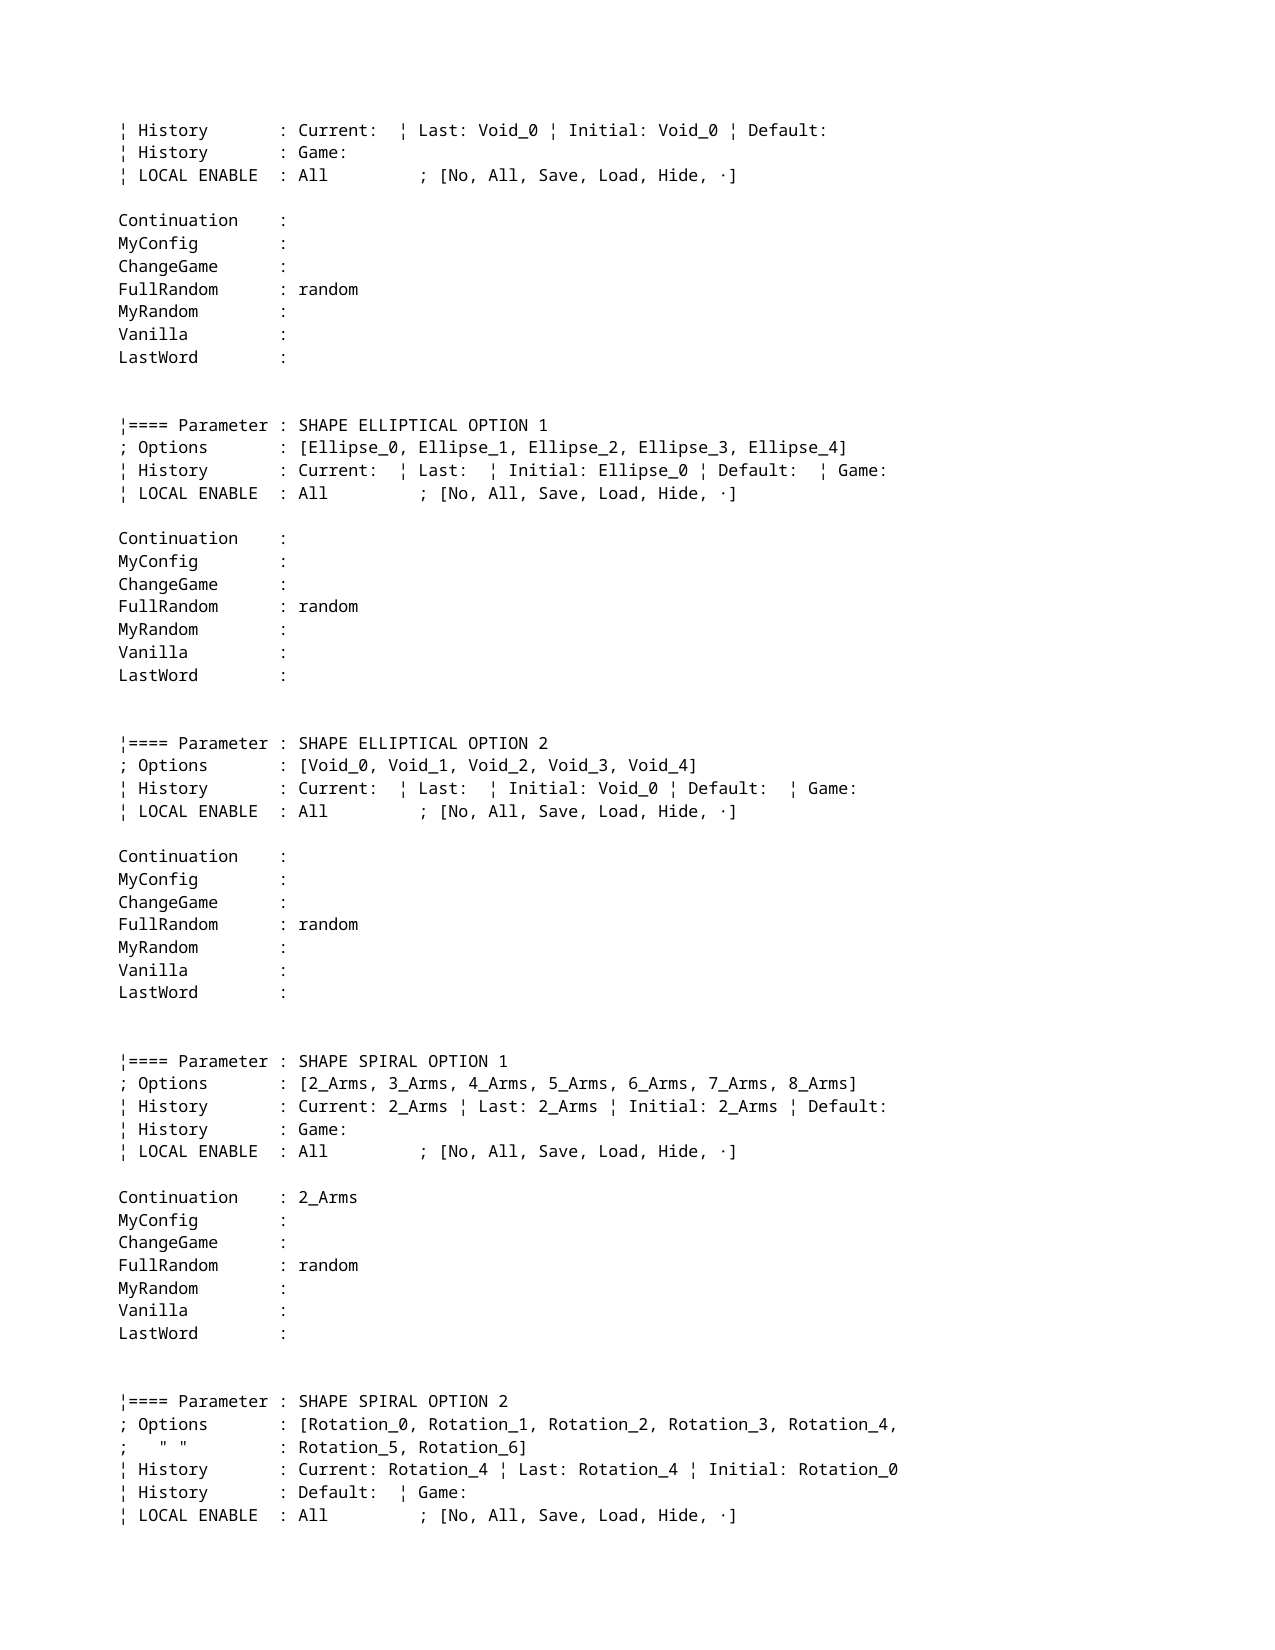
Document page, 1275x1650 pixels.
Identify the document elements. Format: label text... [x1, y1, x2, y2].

text ; Options : [Void_0, Void_1, Void_2, Void_3, Void_4] [118, 754, 1157, 777]
text ¦==== Parameter : SHAPE SPIRAL OPTION 1 [118, 1049, 1157, 1072]
text MyRandom : [118, 300, 1157, 322]
text ; Options : [Ellipse_0, Ellipse_1, Ellipse_2, Ellipse_3, Ellipse_4] [118, 436, 1157, 459]
text ChangeGame : [118, 1231, 1157, 1253]
text ¦==== Parameter : SHAPE ELLIPTICAL OPTION 1 [118, 413, 1157, 436]
text ¦ LOCAL ENABLE : All ; [No, All, Save, Load, Hide, ·] [118, 163, 1157, 186]
text MyRandom : [118, 1276, 1157, 1299]
text FullRandom : random [118, 595, 1157, 618]
text Vanilla : [118, 1299, 1157, 1322]
text Continuation : [118, 209, 1157, 232]
text LastWord : [118, 345, 1157, 368]
text ; Options : [Rotation_0, Rotation_1, Rotation_2, Rotation_3, Rotation_4, [118, 1412, 1157, 1435]
text ChangeGame : [118, 572, 1157, 595]
text ¦ LOCAL ENABLE : All ; [No, All, Save, Load, Hide, ·] [118, 1503, 1157, 1526]
text ChangeGame : [118, 890, 1157, 913]
text FullRandom : random [118, 1253, 1157, 1276]
text ; Options : [2_Arms, 3_Arms, 4_Arms, 5_Arms, 6_Arms, 7_Arms, 8_Arms] [118, 1072, 1157, 1094]
text Continuation : [118, 527, 1157, 549]
text LastWord : [118, 981, 1157, 1004]
text ¦ History : Game: [118, 141, 1157, 163]
text Vanilla : [118, 640, 1157, 663]
text ¦ LOCAL ENABLE : All ; [No, All, Save, Load, Hide, ·] [118, 481, 1157, 504]
text ¦ History : Current: ¦ Last: Void_0 ¦ Initial: Void_0 ¦ Default: [118, 118, 1157, 141]
text Vanilla : [118, 322, 1157, 345]
text ¦ History : Current: 2_Arms ¦ Last: 2_Arms ¦ Initial: 2_Arms ¦ Default: [118, 1094, 1157, 1117]
text ¦ History : Current: Rotation_4 ¦ Last: Rotation_4 ¦ Initial: Rotation_0 [118, 1458, 1157, 1481]
text MyConfig : [118, 867, 1157, 890]
text Continuation : 2_Arms [118, 1185, 1157, 1208]
text FullRandom : random [118, 913, 1157, 936]
text ¦ LOCAL ENABLE : All ; [No, All, Save, Load, Hide, ·] [118, 1140, 1157, 1163]
text ; " " : Rotation_5, Rotation_6] [118, 1435, 1157, 1458]
text LastWord : [118, 1322, 1157, 1344]
text ¦==== Parameter : SHAPE ELLIPTICAL OPTION 2 [118, 731, 1157, 754]
text ¦ History : Current: ¦ Last: ¦ Initial: Void_0 ¦ Default: ¦ Game: [118, 777, 1157, 799]
text MyRandom : [118, 618, 1157, 640]
text MyConfig : [118, 232, 1157, 254]
text MyConfig : [118, 1208, 1157, 1231]
text ¦ History : Default: ¦ Game: [118, 1481, 1157, 1503]
text Vanilla : [118, 958, 1157, 981]
text LastWord : [118, 663, 1157, 686]
text ¦ History : Current: ¦ Last: ¦ Initial: Ellipse_0 ¦ Default: ¦ Game: [118, 459, 1157, 481]
text ¦==== Parameter : SHAPE SPIRAL OPTION 2 [118, 1390, 1157, 1412]
text MyRandom : [118, 936, 1157, 958]
text Continuation : [118, 845, 1157, 867]
text ¦ LOCAL ENABLE : All ; [No, All, Save, Load, Hide, ·] [118, 799, 1157, 822]
text ChangeGame : [118, 254, 1157, 277]
text FullRandom : random [118, 277, 1157, 300]
text ¦ History : Game: [118, 1117, 1157, 1140]
text MyConfig : [118, 549, 1157, 572]
